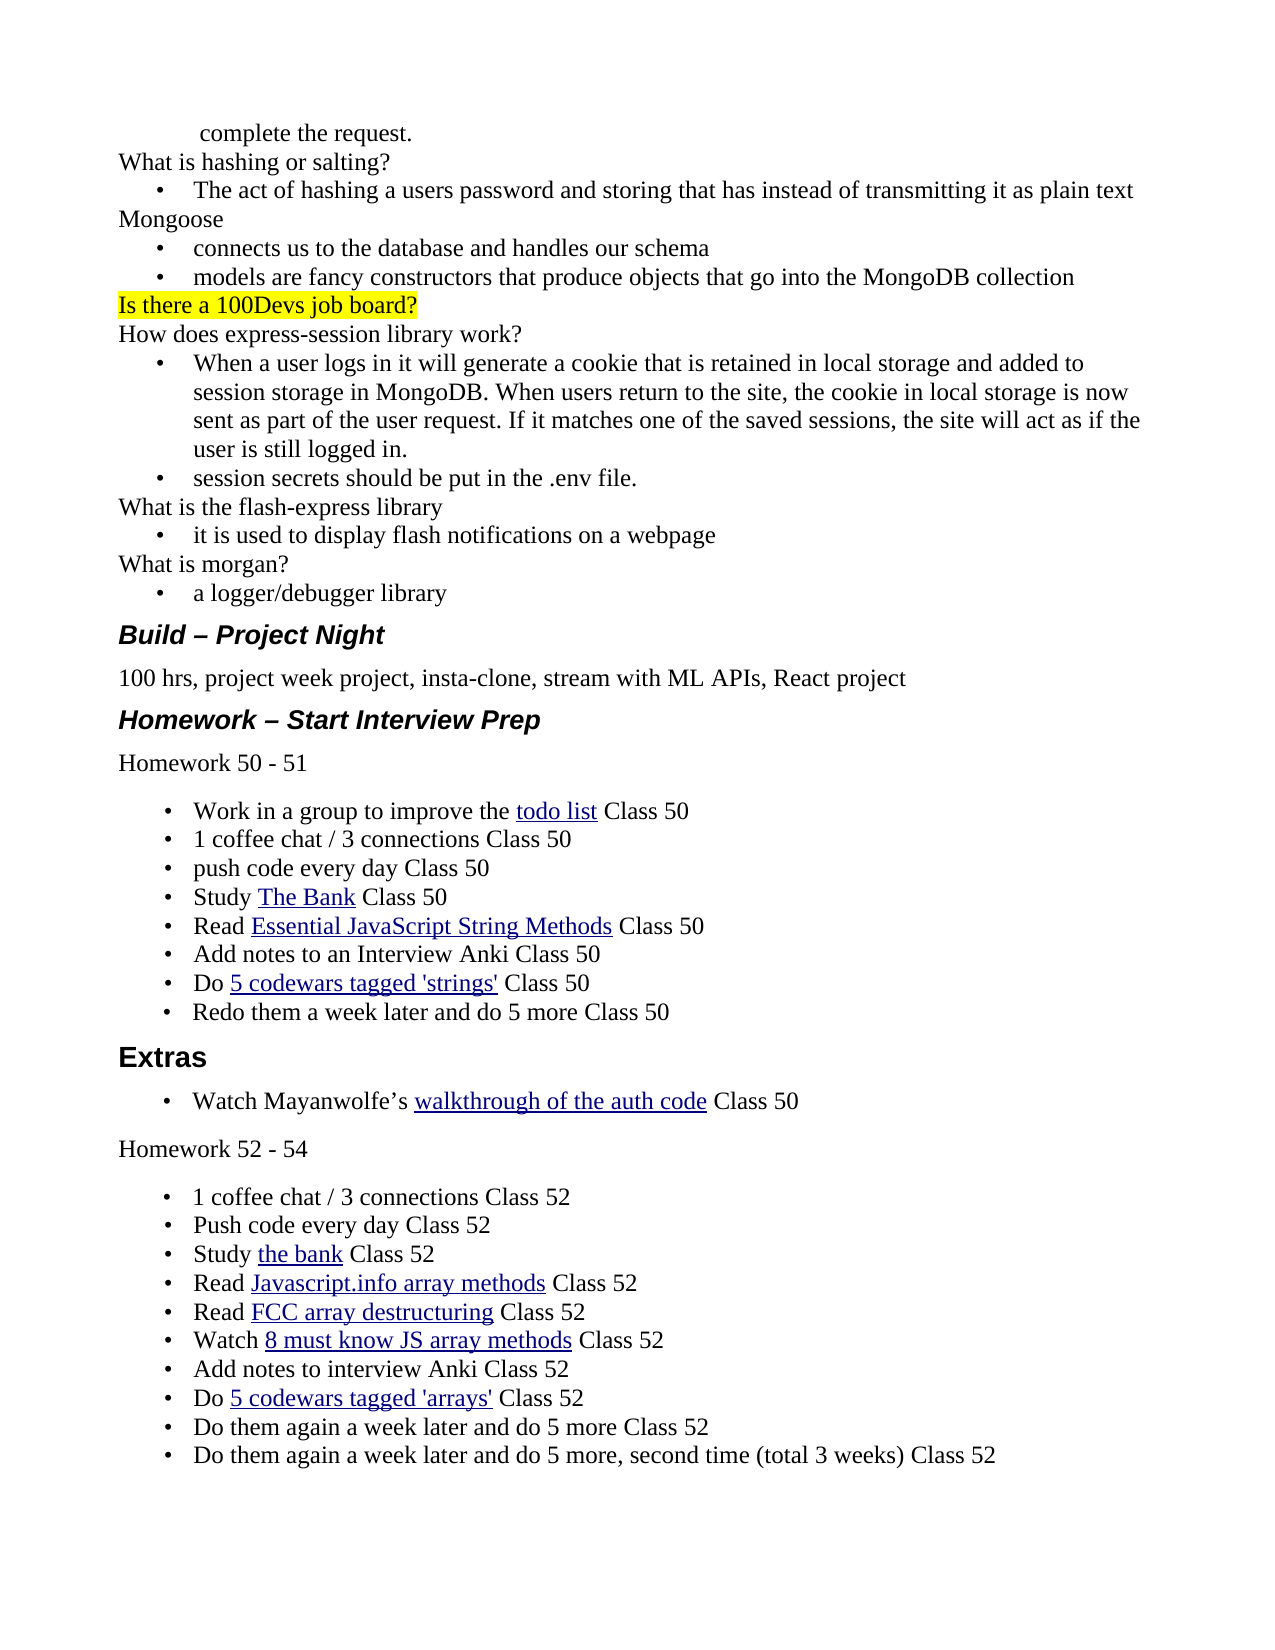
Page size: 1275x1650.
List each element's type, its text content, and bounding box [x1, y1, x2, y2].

text Homework 52 - 54 [118, 1134, 1157, 1163]
subtitle Build – Project Night [118, 619, 1157, 651]
list Do them again a week later and do 5 more, second time (total 3 weeks) Class 52 [164, 1440, 1157, 1469]
list 1 coffee chat / 3 connections Class 52 [162, 1182, 1157, 1210]
text Homework 50 - 51 [118, 748, 1157, 777]
list 1 coffee chat / 3 connections Class 50 [164, 824, 1157, 853]
list Work in a group to improve the todo list Class 50 [164, 796, 1157, 824]
list Watch 8 must know JS array methods Class 52 [164, 1325, 1157, 1354]
text Is there a 100Devs job board? [118, 291, 1157, 319]
list session secrets should be put in the .env file. [156, 463, 1157, 492]
list Push code every day Class 52 [164, 1210, 1157, 1239]
list Read Javascript.info array methods Class 52 [164, 1268, 1157, 1297]
list Add notes to an Interview Anki Class 50 [164, 939, 1157, 968]
list Do 5 codewars tagged 'arrays' Class 52 [164, 1383, 1157, 1412]
list Study The Bank Class 50 [164, 882, 1157, 911]
list Redo them a week later and do 5 more Class 50 [162, 997, 1157, 1026]
list Add notes to interview Anki Class 52 [164, 1354, 1157, 1383]
list a logger/debugger library [156, 578, 1157, 607]
list Read FCC array destructuring Class 52 [164, 1297, 1157, 1325]
list complete the request. [162, 118, 1157, 147]
list it is used to display flash notifications on a webpage [156, 521, 1157, 549]
list Study the bank Class 52 [164, 1239, 1157, 1268]
list The act of hashing a users password and storing that has instead of transmitting it as plain text [156, 176, 1157, 204]
text What is hashing or salting? [118, 147, 1157, 176]
list connects us to the database and handles our schema [156, 233, 1157, 262]
list Watch Mayanwolfe’s walkthrough of the auth code Class 50 [162, 1086, 1157, 1115]
list Read Essential JavaScript String Methods Class 50 [164, 911, 1157, 939]
list Do 5 codewars tagged 'strings' Class 50 [164, 968, 1157, 997]
subtitle Extras [118, 1040, 1157, 1074]
list When a user logs in it will generate a cookie that is retained in local storage and added to session storage in MongoDB. When users return to the site, the cookie in local storage is now sent as part of the user request. If it matches one of the saved sessions, the site will act as if the user is still logged in. [156, 348, 1157, 463]
text What is the flash-express library [118, 492, 1157, 521]
text How does express-session library work? [118, 319, 1157, 348]
text 100 hrs, project week project, insta-clone, stream with ML APIs, React project [118, 663, 1157, 692]
list Do them again a week later and do 5 more Class 52 [164, 1412, 1157, 1440]
list models are fancy constructors that produce objects that go into the MongoDB collection [156, 262, 1157, 291]
list push code every day Class 50 [164, 853, 1157, 882]
subtitle Homework – Start Interview Prep [118, 704, 1157, 736]
text Mongoose [118, 204, 1157, 233]
text What is morgan? [118, 549, 1157, 578]
